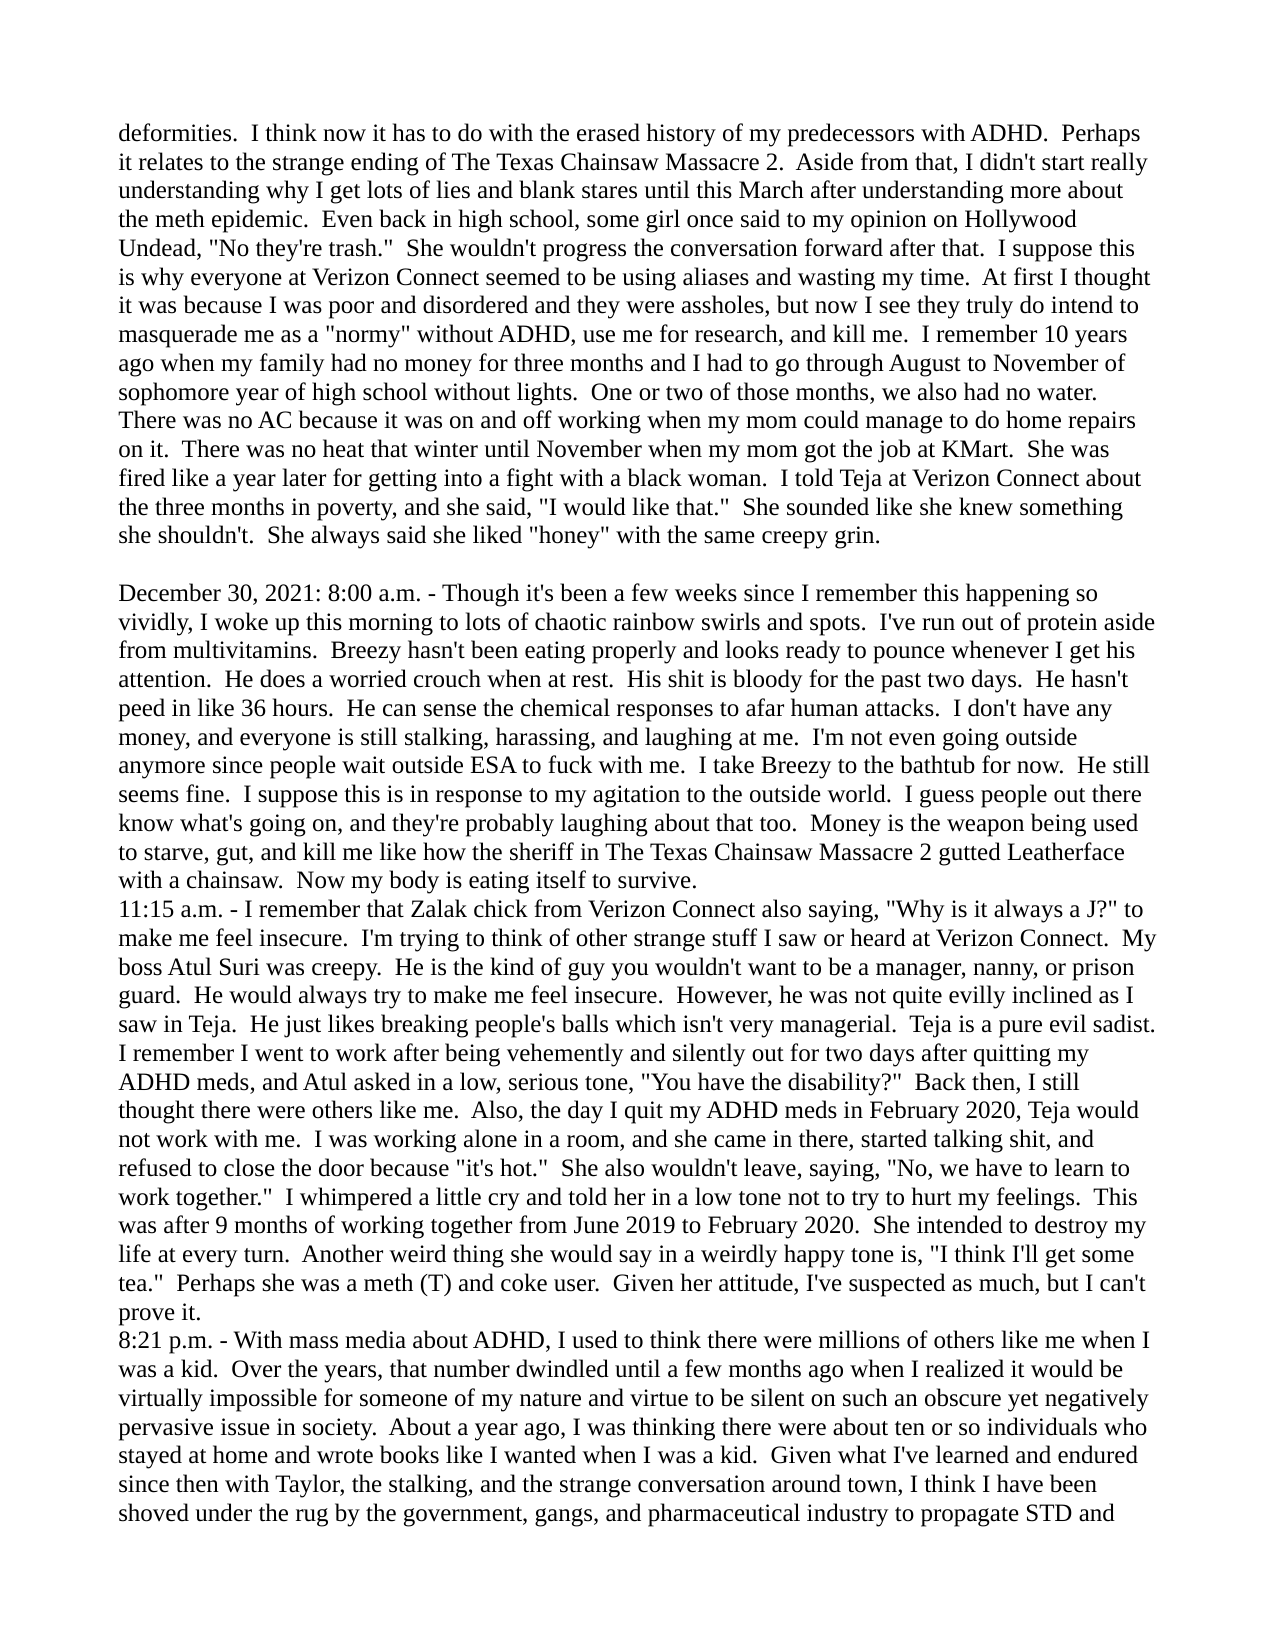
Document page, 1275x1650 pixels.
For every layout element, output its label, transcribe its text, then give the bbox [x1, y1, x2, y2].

text deformities. I think now it has to do with the erased history of my predecessors with ADHD. Perhaps it relates to the strange ending of The Texas Chainsaw Massacre 2. Aside from that, I didn't start really understanding why I get lots of lies and blank stares until this March after understanding more about the meth epidemic. Even back in high school, some girl once said to my opinion on Hollywood Undead, "No they're trash." She wouldn't progress the conversation forward after that. I suppose this is why everyone at Verizon Connect seemed to be using aliases and wasting my time. At first I thought it was because I was poor and disordered and they were assholes, but now I see they truly do intend to masquerade me as a "normy" without ADHD, use me for research, and kill me. I remember 10 years ago when my family had no money for three months and I had to go through August to November of sophomore year of high school without lights. One or two of those months, we also had no water. There was no AC because it was on and off working when my mom could manage to do home repairs on it. There was no heat that winter until November when my mom got the job at KMart. She was fired like a year later for getting into a fight with a black woman. I told Teja at Verizon Connect about the three months in poverty, and she said, "I would like that." She sounded like she knew something she shouldn't. She always said she liked "honey" with the same creepy grin. [118, 118, 1157, 549]
text 8:21 p.m. - With mass media about ADHD, I used to think there were millions of others like me when I was a kid. Over the years, that number dwindled until a few months ago when I realized it would be virtually impossible for someone of my nature and virtue to be silent on such an obscure yet negatively pervasive issue in society. About a year ago, I was thinking there were about ten or so individuals who stayed at home and wrote books like I wanted when I was a kid. Given what I've learned and endured since then with Taylor, the stalking, and the strange conversation around town, I think I have been shoved under the rug by the government, gangs, and pharmaceutical industry to propagate STD and [118, 1326, 1157, 1527]
text December 30, 2021: 8:00 a.m. - Though it's been a few weeks since I remember this happening so vividly, I woke up this morning to lots of chaotic rainbow swirls and spots. I've run out of protein aside from multivitamins. Breezy hasn't been eating properly and looks ready to pounce whenever I get his attention. He does a worried crouch when at rest. His shit is bloody for the past two days. He hasn't peed in like 36 hours. He can sense the chemical responses to afar human attacks. I don't have any money, and everyone is still stalking, harassing, and laughing at me. I'm not even going outside anymore since people wait outside ESA to fuck with me. I take Breezy to the bathtub for now. He still seems fine. I suppose this is in response to my agitation to the outside world. I guess people out there know what's going on, and they're probably laughing about that too. Money is the weapon being used to starve, gut, and kill me like how the sheriff in The Texas Chainsaw Massacre 2 gutted Leatherface with a chainsaw. Now my body is eating itself to survive. [118, 578, 1157, 894]
text 11:15 a.m. - I remember that Zalak chick from Verizon Connect also saying, "Why is it always a J?" to make me feel insecure. I'm trying to think of other strange stuff I saw or heard at Verizon Connect. My boss Atul Suri was creepy. He is the kind of guy you wouldn't want to be a manager, nanny, or prison guard. He would always try to make me feel insecure. However, he was not quite evilly inclined as I saw in Teja. He just likes breaking people's balls which isn't very managerial. Teja is a pure evil sadist. I remember I went to work after being vehemently and silently out for two days after quitting my ADHD meds, and Atul asked in a low, serious tone, "You have the disability?" Back then, I still thought there were others like me. Also, the day I quit my ADHD meds in February 2020, Teja would not work with me. I was working alone in a room, and she came in there, started talking shit, and refused to close the door because "it's hot." She also wouldn't leave, saying, "No, we have to learn to work together." I whimpered a little cry and told her in a low tone not to try to hurt my feelings. This was after 9 months of working together from June 2019 to February 2020. She intended to destroy my life at every turn. Another weird thing she would say in a weirdly happy tone is, "I think I'll get some tea." Perhaps she was a meth (T) and coke user. Given her attitude, I've suspected as much, but I can't prove it. [118, 894, 1157, 1326]
